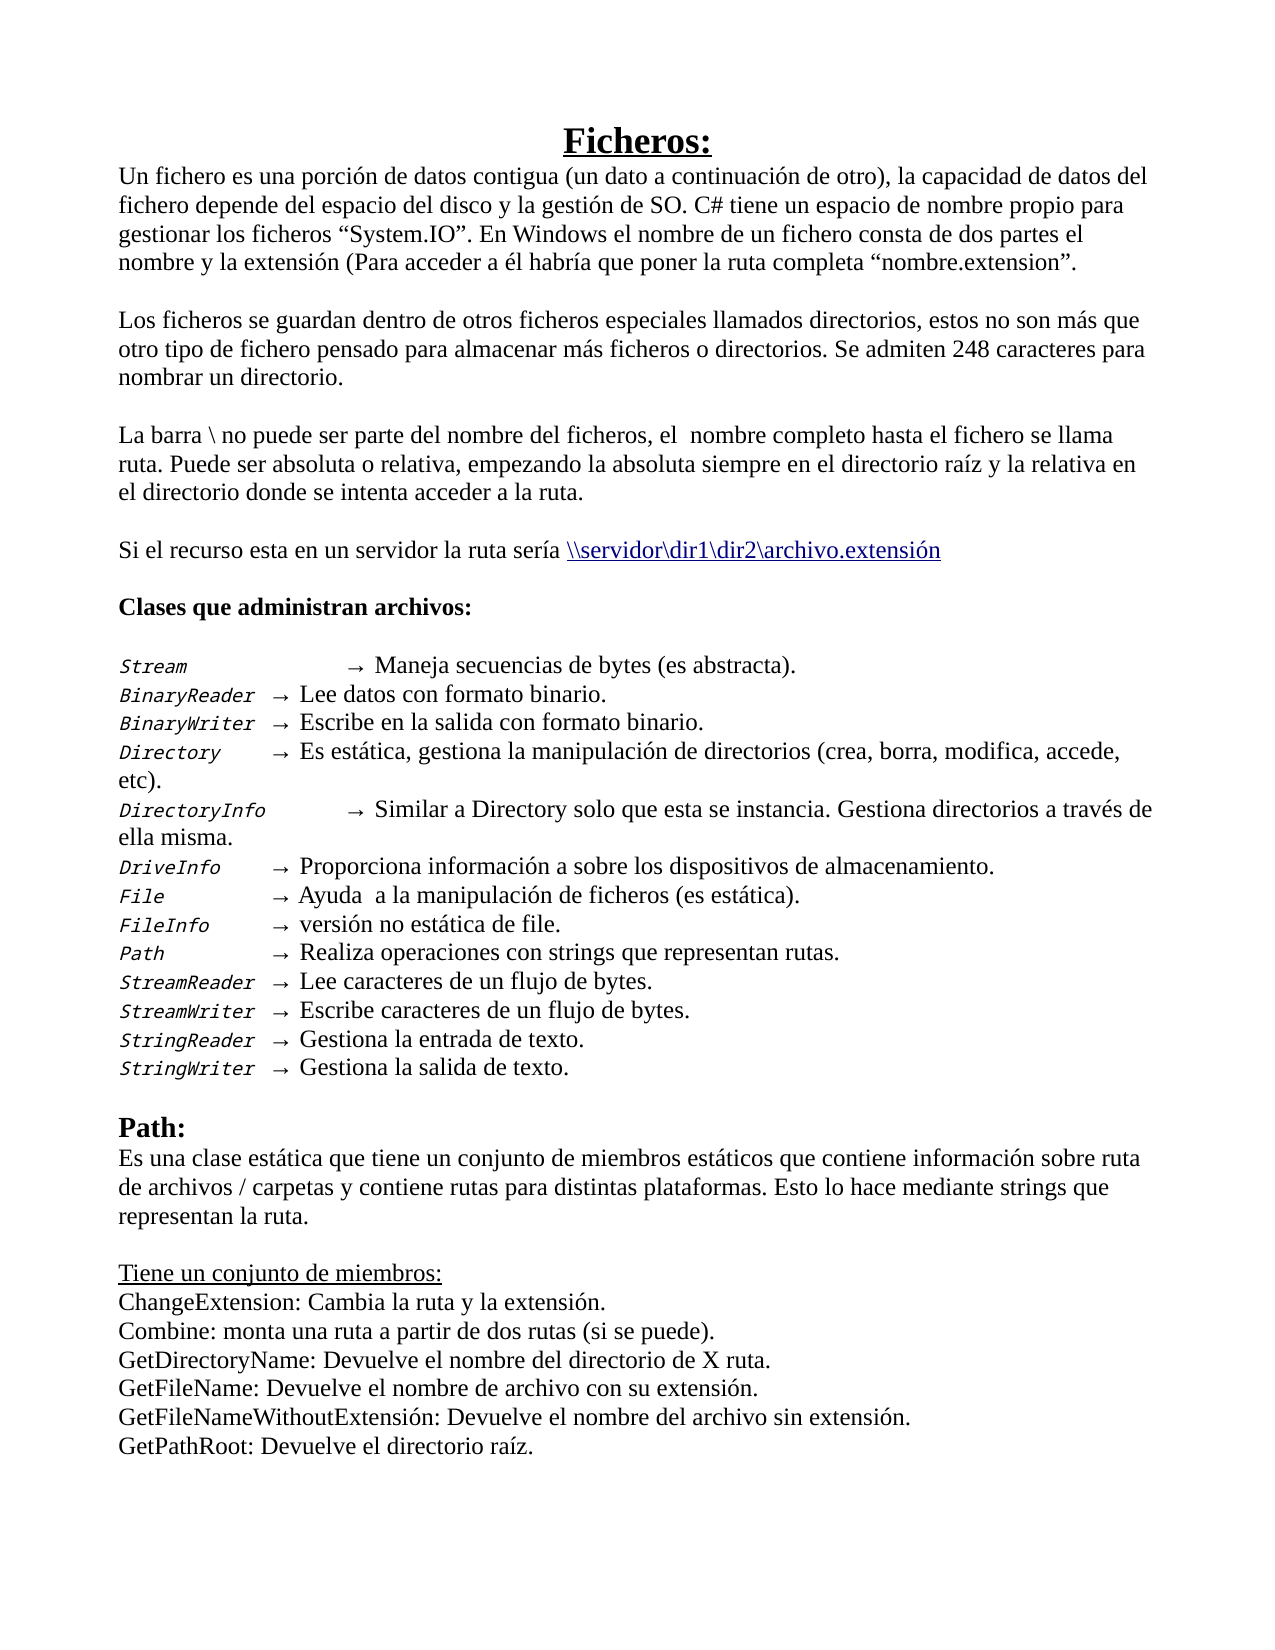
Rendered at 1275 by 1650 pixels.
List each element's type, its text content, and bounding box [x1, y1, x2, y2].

text Tiene un conjunto de miembros: [118, 1258, 1157, 1287]
text Clases que administran archivos: [118, 592, 1157, 621]
text Ficheros: [118, 118, 1157, 161]
text GetPathRoot: Devuelve el directorio raíz. [118, 1431, 1157, 1460]
text Path → Realiza operaciones con strings que representan rutas. [118, 937, 1157, 966]
text Path: [118, 1110, 1157, 1143]
text Un fichero es una porción de datos contigua (un dato a continuación de otro), la capacidad de datos del fichero depende del espacio del disco y la gestión de SO. C# tiene un espacio de nombre propio para gestionar los ficheros “System.IO”. En Windows el nombre de un fichero consta de dos partes el nombre y la extensión (Para acceder a él habría que poner la ruta completa “nombre.extension”. [118, 161, 1157, 276]
text File → Ayuda a la manipulación de ficheros (es estática). [118, 880, 1157, 909]
text StreamReader → Lee caracteres de un flujo de bytes. [118, 966, 1157, 995]
text BinaryReader → Lee datos con formato binario. [118, 679, 1157, 707]
text Stream → Maneja secuencias de bytes (es abstracta). [118, 650, 1157, 679]
text La barra \ no puede ser parte del nombre del ficheros, el nombre completo hasta el fichero se llama ruta. Puede ser absoluta o relativa, empezando la absoluta siempre en el directorio raíz y la relativa en el directorio donde se intenta acceder a la ruta. [118, 420, 1157, 506]
text Combine: monta una ruta a partir de dos rutas (si se puede). [118, 1316, 1157, 1345]
text Los ficheros se guardan dentro de otros ficheros especiales llamados directorios, estos no son más que otro tipo de fichero pensado para almacenar más ficheros o directorios. Se admiten 248 caracteres para nombrar un directorio. [118, 305, 1157, 391]
text GetFileNameWithoutExtensión: Devuelve el nombre del archivo sin extensión. [118, 1402, 1157, 1431]
text Es una clase estática que tiene un conjunto de miembros estáticos que contiene información sobre ruta de archivos / carpetas y contiene rutas para distintas plataformas. Esto lo hace mediante strings que representan la ruta. [118, 1143, 1157, 1230]
text GetDirectoryName: Devuelve el nombre del directorio de X ruta. [118, 1345, 1157, 1373]
text Si el recurso esta en un servidor la ruta sería \\servidor\dir1\dir2\archivo.extensión [118, 535, 1157, 564]
text StreamWriter → Escribe caracteres de un flujo de bytes. [118, 995, 1157, 1024]
text GetFileName: Devuelve el nombre de archivo con su extensión. [118, 1373, 1157, 1402]
text BinaryWriter → Escribe en la salida con formato binario. [118, 707, 1157, 736]
text StringReader → Gestiona la entrada de texto. [118, 1024, 1157, 1052]
text DirectoryInfo → Similar a Directory solo que esta se instancia. Gestiona directorios a través de ella misma. [118, 794, 1157, 851]
text StringWriter → Gestiona la salida de texto. [118, 1052, 1157, 1081]
text FileInfo → versión no estática de file. [118, 909, 1157, 937]
text Directory → Es estática, gestiona la manipulación de directorios (crea, borra, modifica, accede, etc). [118, 736, 1157, 794]
text DriveInfo → Proporciona información a sobre los dispositivos de almacenamiento. [118, 851, 1157, 880]
text ChangeExtension: Cambia la ruta y la extensión. [118, 1287, 1157, 1316]
